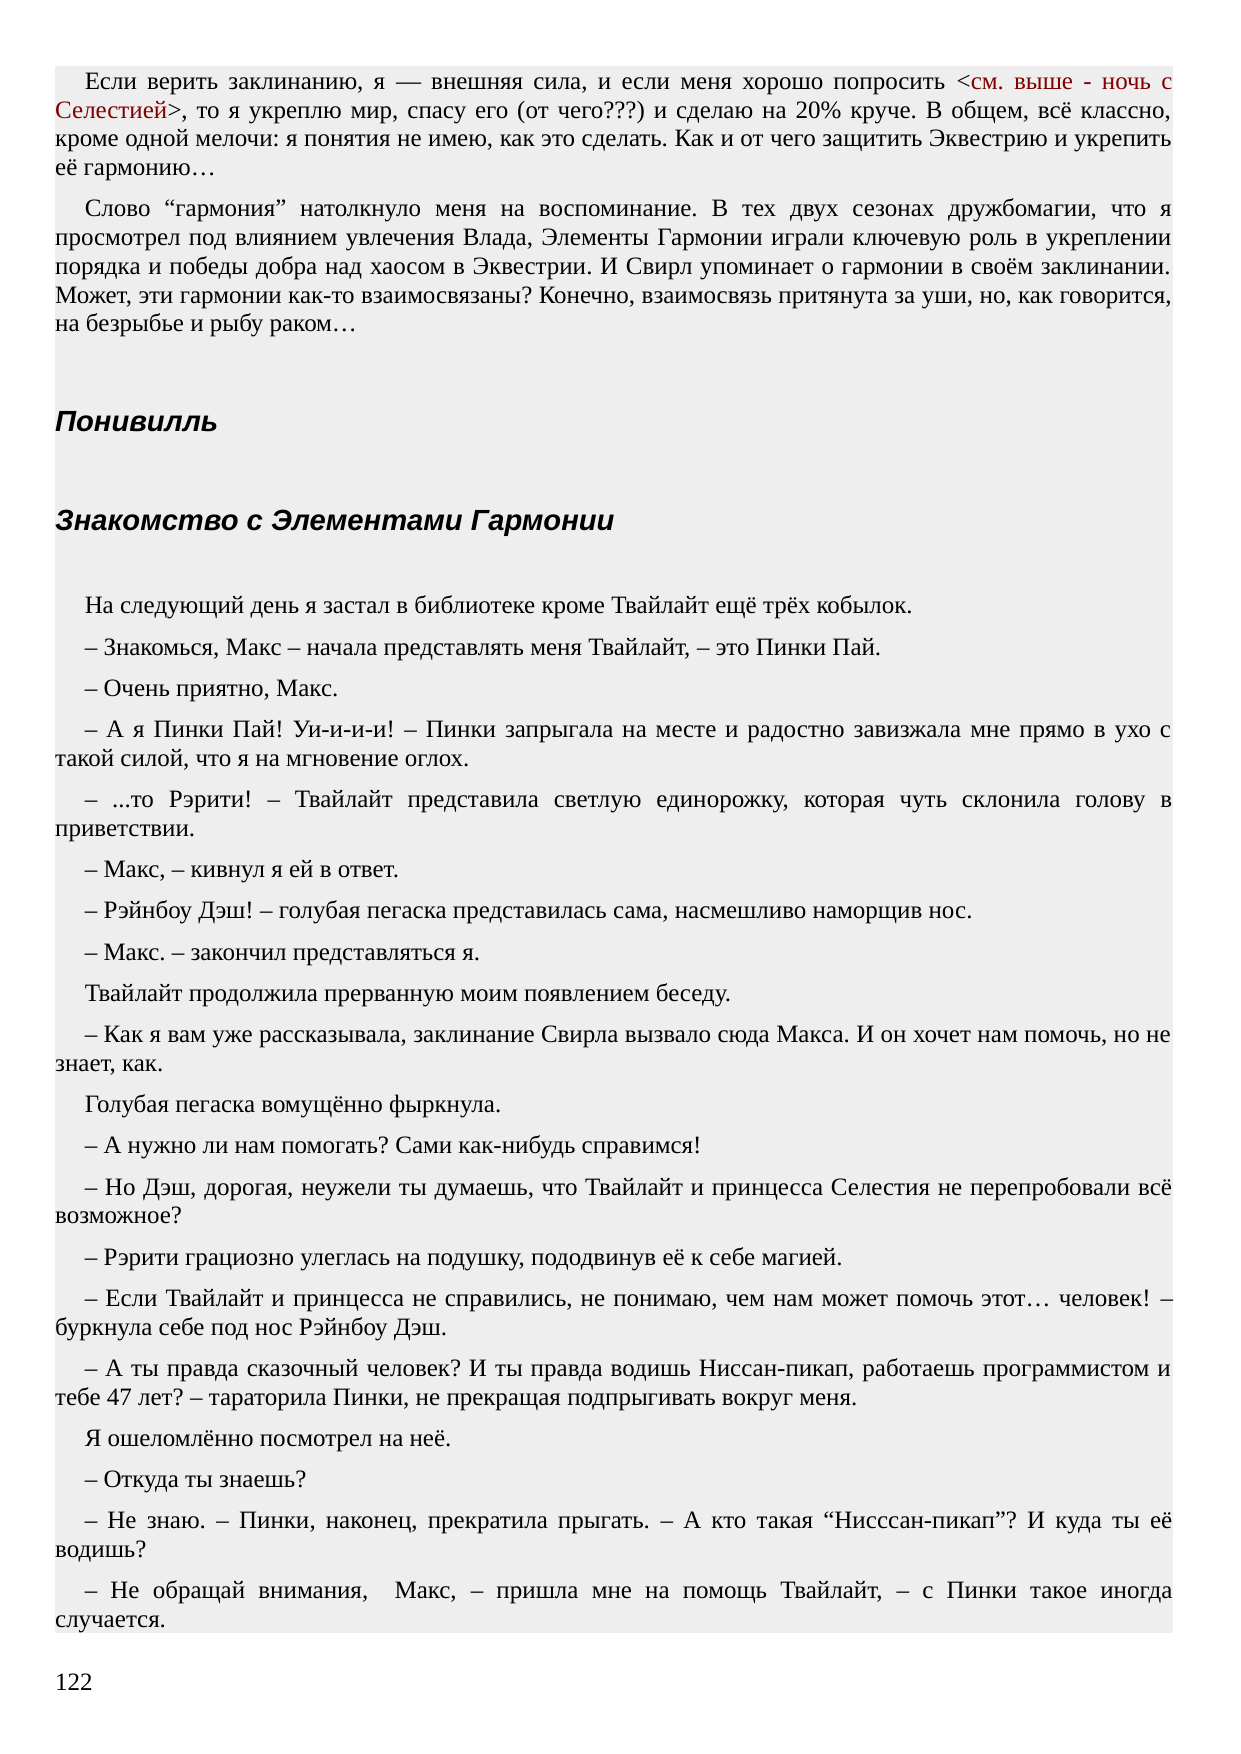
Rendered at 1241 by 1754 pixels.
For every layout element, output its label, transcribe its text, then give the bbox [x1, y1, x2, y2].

subtitle Знакомство с Элементами Гармонии [55, 503, 1173, 537]
text – Очень приятно, Макс. [55, 673, 1173, 702]
text – Откуда ты знаешь? [55, 1464, 1173, 1493]
text – А ты правда сказочный человек? И ты правда водишь Ниссан-пикап, работаешь программистом и тебе 47 лет? – тараторила Пинки, не прекращая подпрыгивать вокруг меня. [55, 1353, 1173, 1411]
text – Как я вам уже рассказывала, заклинание Свирла вызвало сюда Макса. И он хочет нам помочь, но не знает, как. [55, 1019, 1173, 1077]
text – А я Пинки Пай! Уи-и-и-и! – Пинки запрыгала на месте и радостно завизжала мне прямо в ухо с такой силой, что я на мгновение оглох. [55, 714, 1173, 772]
text – Если Твайлайт и принцесса не справились, не понимаю, чем нам может помочь этот… человек! – буркнула себе под нос Рэйнбоу Дэш. [55, 1283, 1173, 1341]
text – Макс, – кивнул я ей в ответ. [55, 854, 1173, 883]
text – Не знаю. – Пинки, наконец, прекратила прыгать. – А кто такая “Нисссан-пикап”? И куда ты её водишь? [55, 1506, 1173, 1563]
text Голубая пегаска вомущённо фыркнула. [55, 1089, 1173, 1118]
text – Рэрити грациозно улеглась на подушку, пододвинув её к себе магией. [55, 1242, 1173, 1271]
text Слово “гармония” натолкнуло меня на воспоминание. В тех двух сезонах дружбомагии, что я просмотрел под влиянием увлечения Влада, Элементы Гармонии играли ключевую роль в укреплении порядка и победы добра над хаосом в Эквестрии. И Свирл упоминает о гармонии в своём заклинании. Может, эти гармонии как-то взаимосвязаны? Конечно, взаимосвязь притянута за уши, но, как говорится, на безрыбье и рыбу раком… [55, 193, 1173, 337]
text – Рэйнбоу Дэш! – голубая пегаска представилась сама, насмешливо наморщив нос. [55, 896, 1173, 924]
subtitle Понивилль [55, 403, 1173, 437]
text – Знакомься, Макс – начала представлять меня Твайлайт, – это Пинки Пай. [55, 632, 1173, 661]
text – ...то Рэрити! – Твайлайт представила светлую единорожку, которая чуть склонила голову в приветствии. [55, 784, 1173, 842]
text Если верить заклинанию, я — внешняя сила, и если меня хорошо попросить <см. выше - ночь с Селестией>, то я укреплю мир, спасу его (от чего???) и сделаю на 20% круче. В общем, всё классно, кроме одной мелочи: я понятия не имею, как это сделать. Как и от чего защитить Эквестрию и укрепить её гармонию… [55, 66, 1173, 181]
text – Но Дэш, дорогая, неужели ты думаешь, что Твайлайт и принцесса Селестия не перепробовали всё возможное? [55, 1172, 1173, 1229]
text – Не обращай внимания, Макс, – пришла мне на помощь Твайлайт, – с Пинки такое иногда случается. [55, 1576, 1173, 1633]
text На следующий день я застал в библиотеке кроме Твайлайт ещё трёх кобылок. [55, 591, 1173, 619]
text – А нужно ли нам помогать? Сами как-нибудь справимся! [55, 1131, 1173, 1159]
text – Макс. – закончил представляться я. [55, 937, 1173, 966]
text Твайлайт продолжила прерванную моим появлением беседу. [55, 978, 1173, 1007]
text Я ошеломлённо посмотрел на неё. [55, 1423, 1173, 1452]
